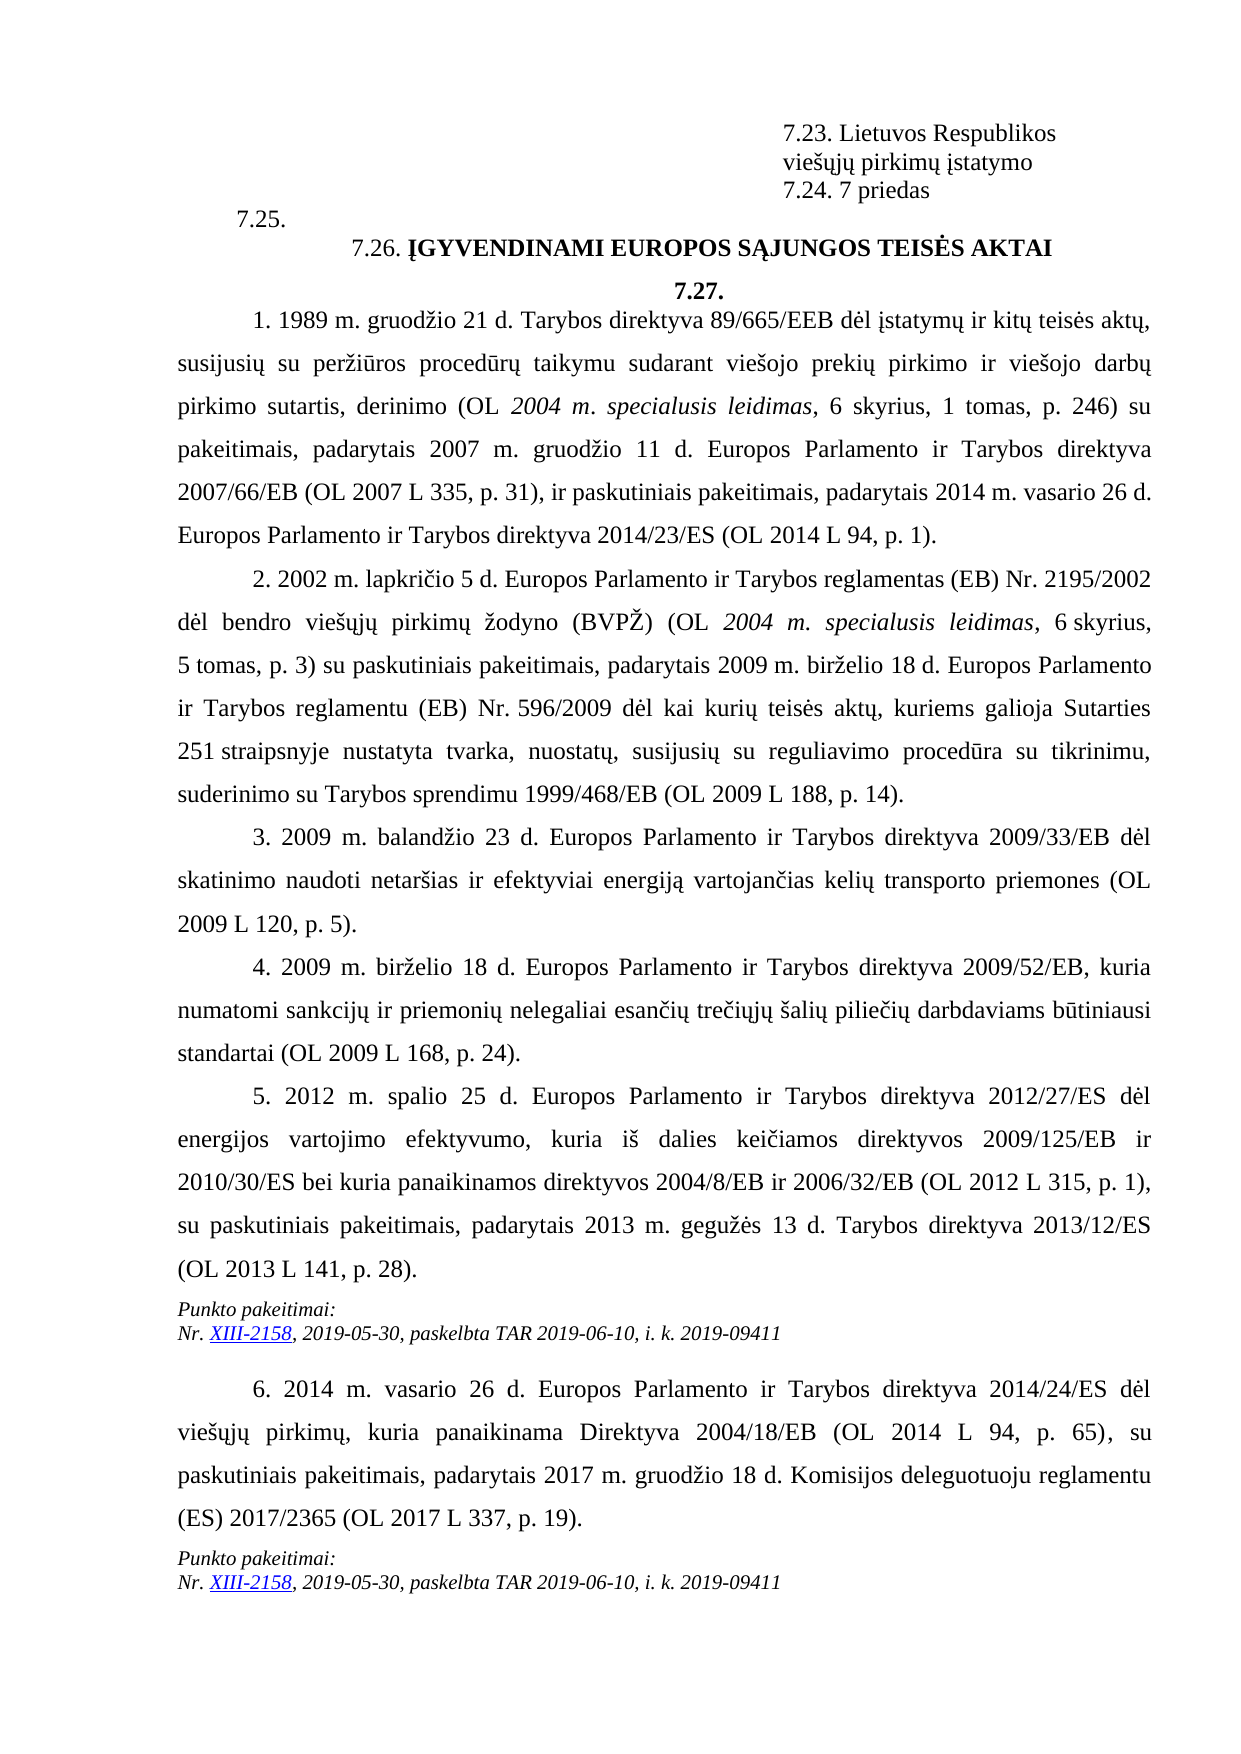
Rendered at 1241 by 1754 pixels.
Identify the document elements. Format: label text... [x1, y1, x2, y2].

text Punkto pakeitimai: [177, 1297, 1152, 1321]
text Nr. XIII-2158, 2019-05-30, paskelbta TAR 2019-06-10, i. k. 2019-09411 [177, 1570, 1152, 1594]
text 6. 2014 m. vasario 26 d. Europos Parlamento ir Tarybos direktyva 2014/24/ES dėl viešųjų pirkimų, kuria panaikinama Direktyva 2004/18/EB (OL 2014 L 94, p. 65), su paskutiniais pakeitimais, padarytais 2017 m. gruodžio 18 d. Komisijos deleguotuoju reglamentu (ES) 2017/2365 (OL 2017 L 337, p. 19). [177, 1374, 1152, 1532]
text 5. 2012 m. spalio 25 d. Europos Parlamento ir Tarybos direktyva 2012/27/ES dėl energijos vartojimo efektyvumo, kuria iš dalies keičiamos direktyvos 2009/125/EB ir 2010/30/ES bei kuria panaikinamos direktyvos 2004/8/EB ir 2006/32/EB (OL 2012 L 315, p. 1), su paskutiniais pakeitimais, padarytais 2013 m. gegužės 13 d. Tarybos direktyva 2013/12/ES (OL 2013 L 141, p. 28). [177, 1081, 1152, 1282]
subtitle Lietuvos Respublikos [783, 118, 1152, 147]
text 4. 2009 m. birželio 18 d. Europos Parlamento ir Tarybos direktyva 2009/52/EB, kuria numatomi sankcijų ir priemonių nelegaliai esančių trečiųjų šalių piliečių darbdaviams būtiniausi standartai (OL 2009 L 168, p. 24). [177, 952, 1152, 1067]
subtitle ĮGYVENDINAMI EUROPOS SĄJUNGOS TEISĖS AKTAI [177, 233, 1152, 262]
text Punkto pakeitimai: [177, 1546, 1152, 1570]
subtitle 7 priedas [783, 176, 1152, 204]
text 3. 2009 m. balandžio 23 d. Europos Parlamento ir Tarybos direktyva 2009/33/EB dėl skatinimo naudoti netaršias ir efektyviai energiją vartojančias kelių transporto priemones (OL 2009 L 120, p. 5). [177, 822, 1152, 937]
text 2. 2002 m. lapkričio 5 d. Europos Parlamento ir Tarybos reglamentas (EB) Nr. 2195/2002 dėl bendro viešųjų pirkimų žodyno (BVPŽ) (OL 2004 m. specialusis leidimas, 6 skyrius, 5 tomas, p. 3) su paskutiniais pakeitimais, padarytais 2009 m. birželio 18 d. Europos Parlamento ir Tarybos reglamentu (EB) Nr. 596/2009 dėl kai kurių teisės aktų, kuriems galioja Sutarties 251 straipsnyje nustatyta tvarka, nuostatų, susijusių su reguliavimo procedūra su tikrinimu, suderinimo su Tarybos sprendimu 1999/468/EB (OL 2009 L 188, p. 14). [177, 564, 1152, 808]
text viešųjų pirkimų įstatymo [783, 147, 1152, 176]
text Nr. XIII-2158, 2019-05-30, paskelbta TAR 2019-06-10, i. k. 2019-09411 [177, 1321, 1152, 1345]
text 1. 1989 m. gruodžio 21 d. Tarybos direktyva 89/665/EEB dėl įstatymų ir kitų teisės aktų, susijusių su peržiūros procedūrų taikymu sudarant viešojo prekių pirkimo ir viešojo darbų pirkimo sutartis, derinimo (OL 2004 m. specialusis leidimas, 6 skyrius, 1 tomas, p. 246) su pakeitimais, padarytais 2007 m. gruodžio 11 d. Europos Parlamento ir Tarybos direktyva 2007/66/EB (OL 2007 L 335, p. 31), ir paskutiniais pakeitimais, padarytais 2014 m. vasario 26 d. Europos Parlamento ir Tarybos direktyva 2014/23/ES (OL 2014 L 94, p. 1). [177, 305, 1152, 549]
